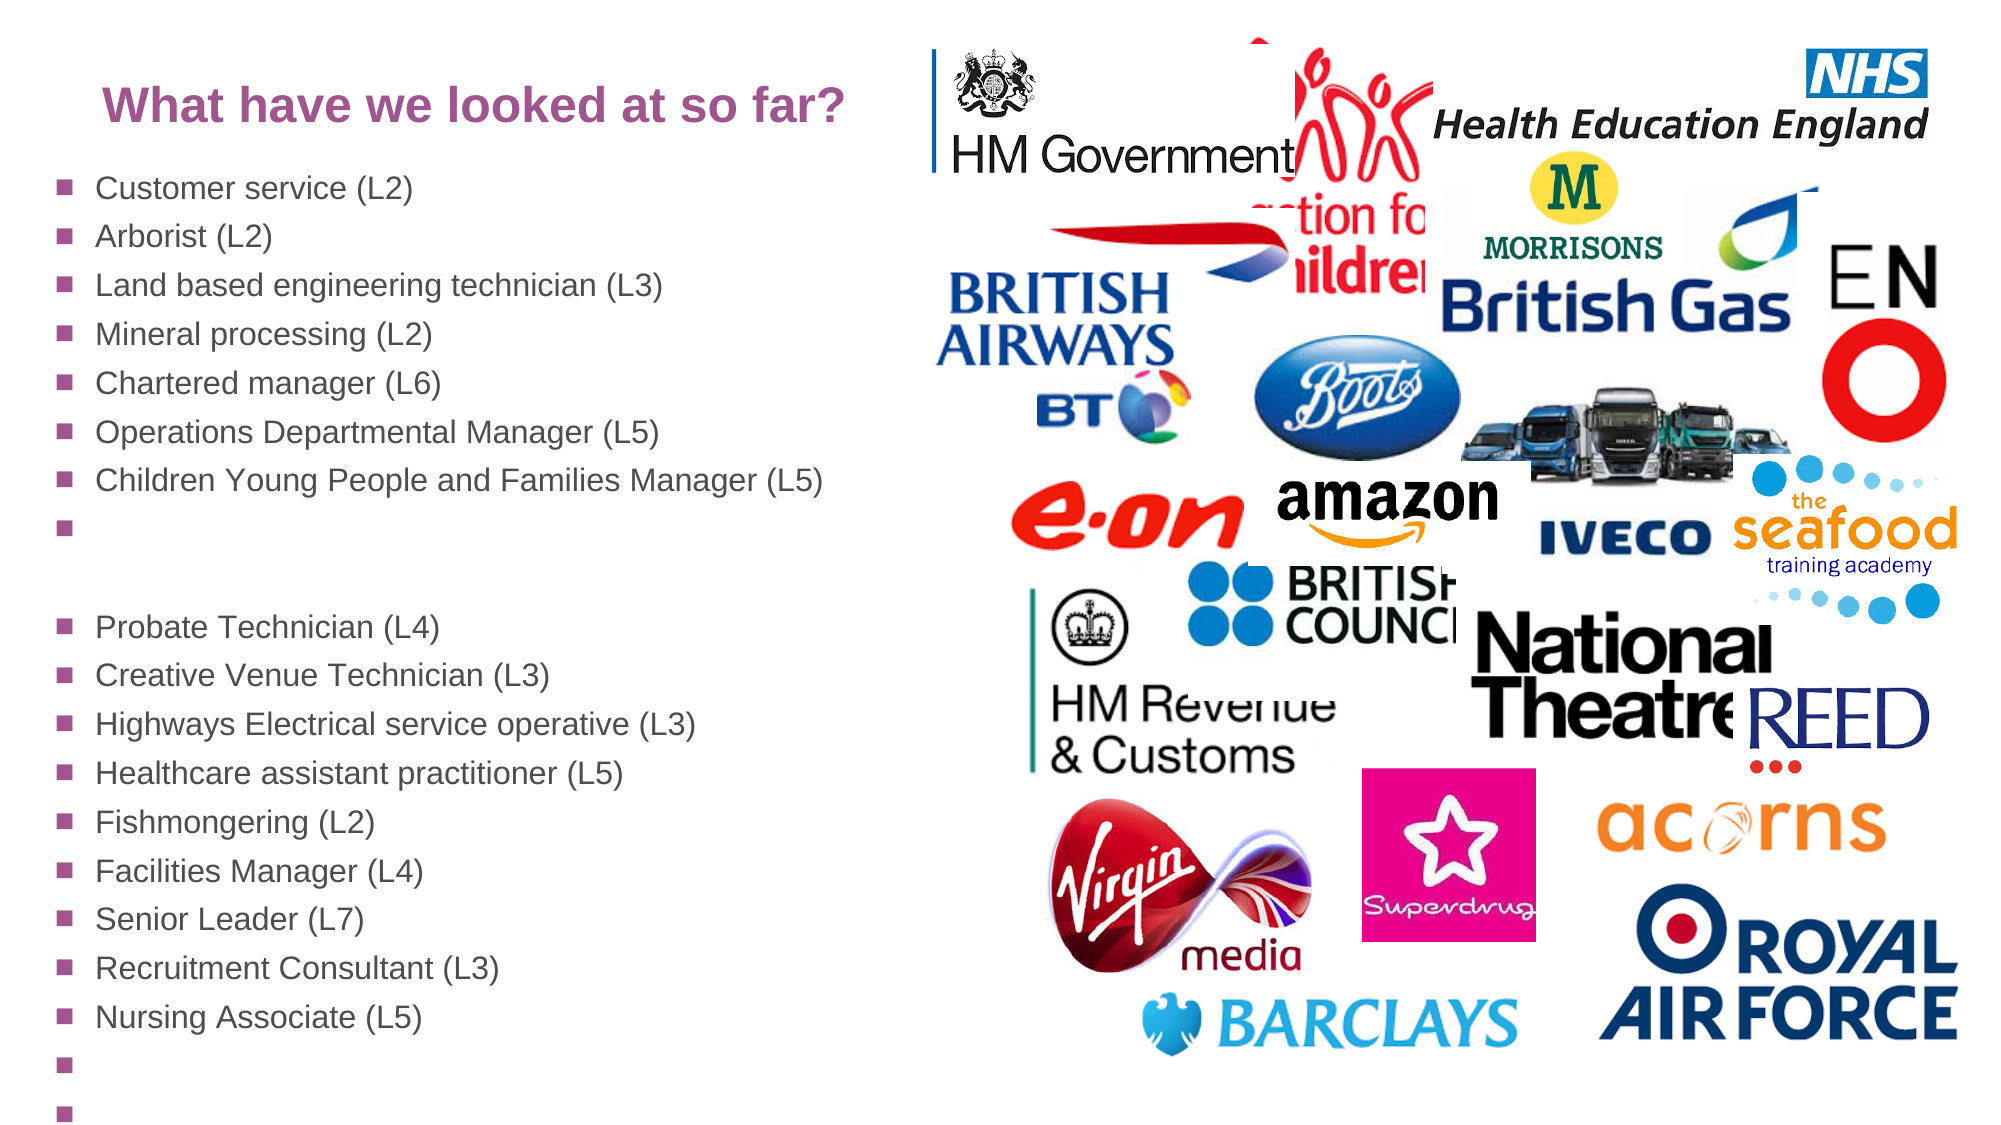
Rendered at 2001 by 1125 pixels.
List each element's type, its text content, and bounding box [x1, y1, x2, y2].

picture [932, 34, 1970, 1044]
picture [1105, 978, 1555, 1062]
title What have we looked at so far? [102, 66, 932, 160]
list Customer service (L2) Arborist (L2) Land based engineering technician (L3) Mineral processing (L2) Chartered manager (L6) Operations Departmental Manager (L5) Children Young People and Families Manager (L5) Probate Technician (L4) Creative Venue Technician (L3) Highways Electrical service operative (L3) Healthcare assistant practitioner (L5) Fishmongering (L2) Facilities Manager (L4) Senior Leader (L7) Recruitment Consultant (L3) Nursing Associate (L5) [55, 160, 1012, 1047]
